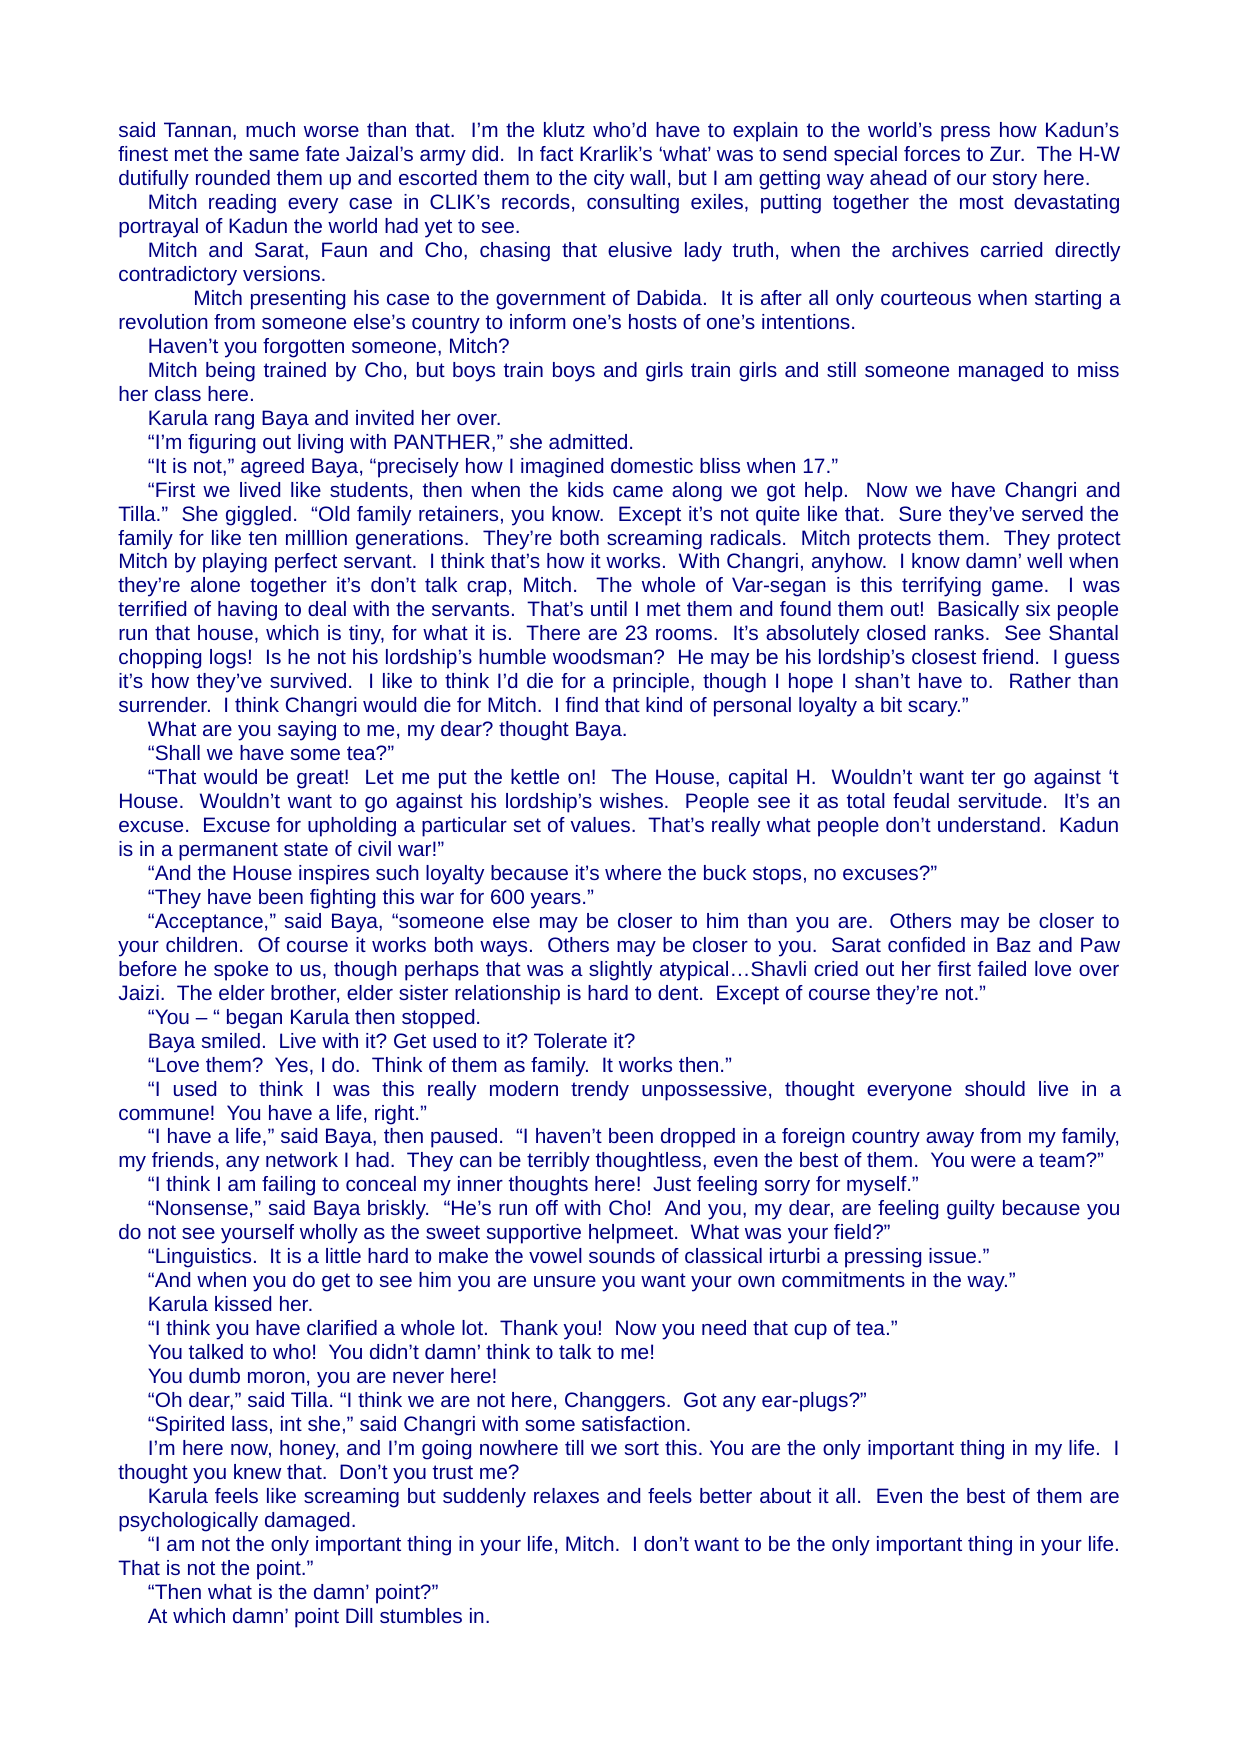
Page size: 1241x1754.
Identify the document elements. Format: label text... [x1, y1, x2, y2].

text “Linguistics. It is a little hard to make the vowel sounds of classical irturbi a pressing issue.” [118, 1244, 1122, 1268]
text “I have a life,” said Baya, then paused. “I haven’t been dropped in a foreign country away from my family, my friends, any network I had. They can be terribly thoughtless, even the best of them. You were a team?” [118, 1124, 1122, 1172]
text You dumb moron, you are never here! [118, 1364, 1122, 1388]
text “And the House inspires such loyalty because it’s where the buck stops, no excuses?” [118, 861, 1122, 885]
text What are you saying to me, my dear? thought Baya. [118, 717, 1122, 741]
text “Acceptance,” said Baya, “someone else may be closer to him than you are. Others may be closer to your children. Of course it works both ways. Others may be closer to you. Sarat confided in Baz and Paw before he spoke to us, though perhaps that was a slightly atypical…Shavli cried out her first failed love over Jaizi. The elder brother, elder sister relationship is hard to dent. Except of course they’re not.” [118, 909, 1122, 1004]
text “It is not,” agreed Baya, “precisely how I imagined domestic bliss when 17.” [118, 453, 1122, 477]
text You talked to who! You didn’t damn’ think to talk to me! [118, 1340, 1122, 1364]
text said Tannan, much worse than that. I’m the klutz who’d have to explain to the world’s press how Kadun’s finest met the same fate Jaizal’s army did. In fact Krarlik’s ‘what’ was to send special forces to Zur. The H-W dutifully rounded them up and escorted them to the city wall, but I am getting way ahead of our story here. [118, 118, 1122, 190]
text “That would be great! Let me put the kettle on! The House, capital H. Wouldn’t want ter go against ‘t House. Wouldn’t want to go against his lordship’s wishes. People see it as total feudal servitude. It’s an excuse. Excuse for upholding a particular set of values. That’s really what people don’t understand. Kadun is in a permanent state of civil war!” [118, 765, 1122, 861]
text “Shall we have some tea?” [118, 741, 1122, 765]
text “I am not the only important thing in your life, Mitch. I don’t want to be the only important thing in your life. That is not the point.” [118, 1532, 1122, 1579]
text Karula feels like screaming but suddenly relaxes and feels better about it all. Even the best of them are psychologically damaged. [118, 1484, 1122, 1532]
text Mitch being trained by Cho, but boys train boys and girls train girls and still someone managed to miss her class here. [118, 358, 1122, 406]
text “I used to think I was this really modern trendy unpossessive, thought everyone should live in a commune! You have a life, right.” [118, 1076, 1122, 1124]
text “Nonsense,” said Baya briskly. “He’s run off with Cho! And you, my dear, are feeling guilty because you do not see yourself wholly as the sweet supportive helpmeet. What was your field?” [118, 1196, 1122, 1244]
text Haven’t you forgotten someone, Mitch? [118, 334, 1122, 358]
text “I’m figuring out living with PANTHER,” she admitted. [118, 429, 1122, 453]
text “They have been fighting this war for 600 years.” [118, 885, 1122, 909]
text “Spirited lass, int she,” said Changri with some satisfaction. [118, 1412, 1122, 1436]
text “You – “ began Karula then stopped. [118, 1004, 1122, 1028]
text Mitch and Sarat, Faun and Cho, chasing that elusive lady truth, when the archives carried directly contradictory versions. [118, 238, 1122, 286]
text At which damn’ point Dill stumbles in. [118, 1603, 1122, 1627]
text “First we lived like students, then when the kids came along we got help. Now we have Changri and Tilla.” She giggled. “Old family retainers, you know. Except it’s not quite like that. Sure they’ve served the family for like ten milllion generations. They’re both screaming radicals. Mitch protects them. They protect Mitch by playing perfect servant. I think that’s how it works. With Changri, anyhow. I know damn’ well when they’re alone together it’s don’t talk crap, Mitch. The whole of Var-segan is this terrifying game. I was terrified of having to deal with the servants. That’s until I met them and found them out! Basically six people run that house, which is tiny, for what it is. There are 23 rooms. It’s absolutely closed ranks. See Shantal chopping logs! Is he not his lordship’s humble woodsman? He may be his lordship’s closest friend. I guess it’s how they’ve survived. I like to think I’d die for a principle, though I hope I shan’t have to. Rather than surrender. I think Changri would die for Mitch. I find that kind of personal loyalty a bit scary.” [118, 477, 1122, 717]
text Karula kissed her. [118, 1292, 1122, 1316]
text “Love them? Yes, I do. Think of them as family. It works then.” [118, 1052, 1122, 1076]
text I’m here now, honey, and I’m going nowhere till we sort this. You are the only important thing in my life. I thought you knew that. Don’t you trust me? [118, 1436, 1122, 1484]
text Mitch presenting his case to the government of Dabida. It is after all only courteous when starting a revolution from someone else’s country to inform one’s hosts of one’s intentions. [118, 286, 1122, 334]
text “Then what is the damn’ point?” [118, 1579, 1122, 1603]
text “I think you have clarified a whole lot. Thank you! Now you need that cup of tea.” [118, 1316, 1122, 1340]
text Karula rang Baya and invited her over. [118, 406, 1122, 429]
text “And when you do get to see him you are unsure you want your own commitments in the way.” [118, 1268, 1122, 1292]
text “Oh dear,” said Tilla. “I think we are not here, Changgers. Got any ear-plugs?” [118, 1388, 1122, 1412]
text Mitch reading every case in CLIK’s records, consulting exiles, putting together the most devastating portrayal of Kadun the world had yet to see. [118, 190, 1122, 238]
text Baya smiled. Live with it? Get used to it? Tolerate it? [118, 1028, 1122, 1052]
text “I think I am failing to conceal my inner thoughts here! Just feeling sorry for myself.” [118, 1172, 1122, 1196]
